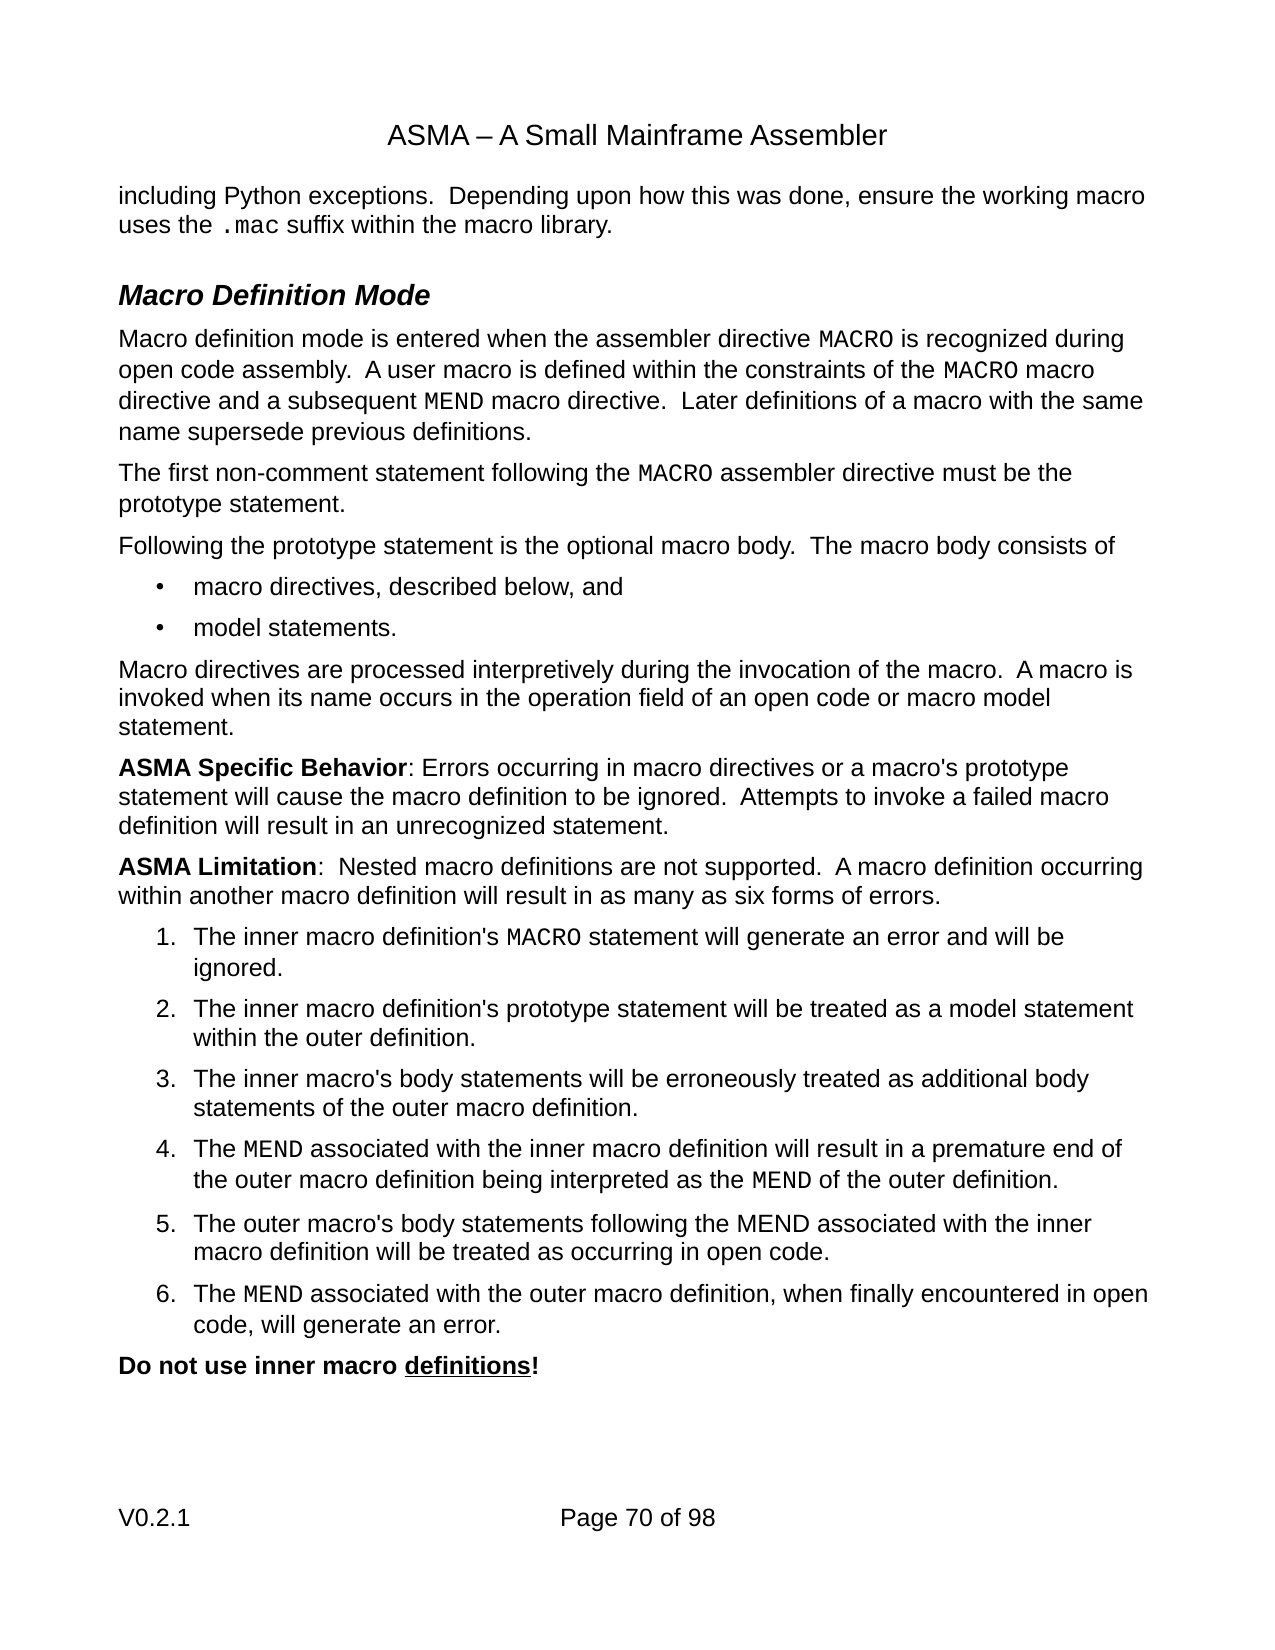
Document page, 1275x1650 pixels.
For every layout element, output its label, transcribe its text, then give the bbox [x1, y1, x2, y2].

list The MEND associated with the outer macro definition, when finally encountered in open code, will generate an error. [156, 1279, 1157, 1338]
text including Python exceptions. Depending upon how this was done, ensure the working macro uses the .mac suffix within the macro library. [118, 181, 1157, 241]
text ASMA Limitation: Nested macro definitions are not supported. A macro definition occurring within another macro definition will result in as many as six forms of errors. [118, 852, 1157, 909]
list The inner macro's body statements will be erroneously treated as additional body statements of the outer macro definition. [156, 1064, 1157, 1122]
text Macro directives are processed interpretively during the invocation of the macro. A macro is invoked when its name occurs in the operation field of an open code or macro model statement. [118, 654, 1157, 741]
list The outer macro's body statements following the MEND associated with the inner macro definition will be treated as occurring in open code. [156, 1209, 1157, 1266]
text ASMA Specific Behavior: Errors occurring in macro directives or a macro's prototype statement will cause the macro definition to be ignored. Attempts to invoke a failed macro definition will result in an unrecognized statement. [118, 753, 1157, 839]
list model statements. [156, 613, 1157, 642]
text The first non-comment statement following the MACRO assembler directive must be the prototype statement. [118, 458, 1157, 518]
subtitle Macro Definition Mode [118, 278, 1157, 312]
list The inner macro definition's MACRO statement will generate an error and will be ignored. [156, 922, 1157, 982]
list macro directives, described below, and [156, 572, 1157, 601]
text Do not use inner macro definitions! [118, 1351, 1157, 1379]
list The inner macro definition's prototype statement will be treated as a model statement within the outer definition. [156, 994, 1157, 1052]
list The MEND associated with the inner macro definition will result in a premature end of the outer macro definition being interpreted as the MEND of the outer definition. [156, 1134, 1157, 1196]
text Macro definition mode is entered when the assembler directive MACRO is recognized during open code assembly. A user macro is defined within the constraints of the MACRO macro directive and a subsequent MEND macro directive. Later definitions of a macro with the same name supersede previous definitions. [118, 324, 1157, 446]
text Following the prototype statement is the optional macro body. The macro body consists of [118, 531, 1157, 559]
